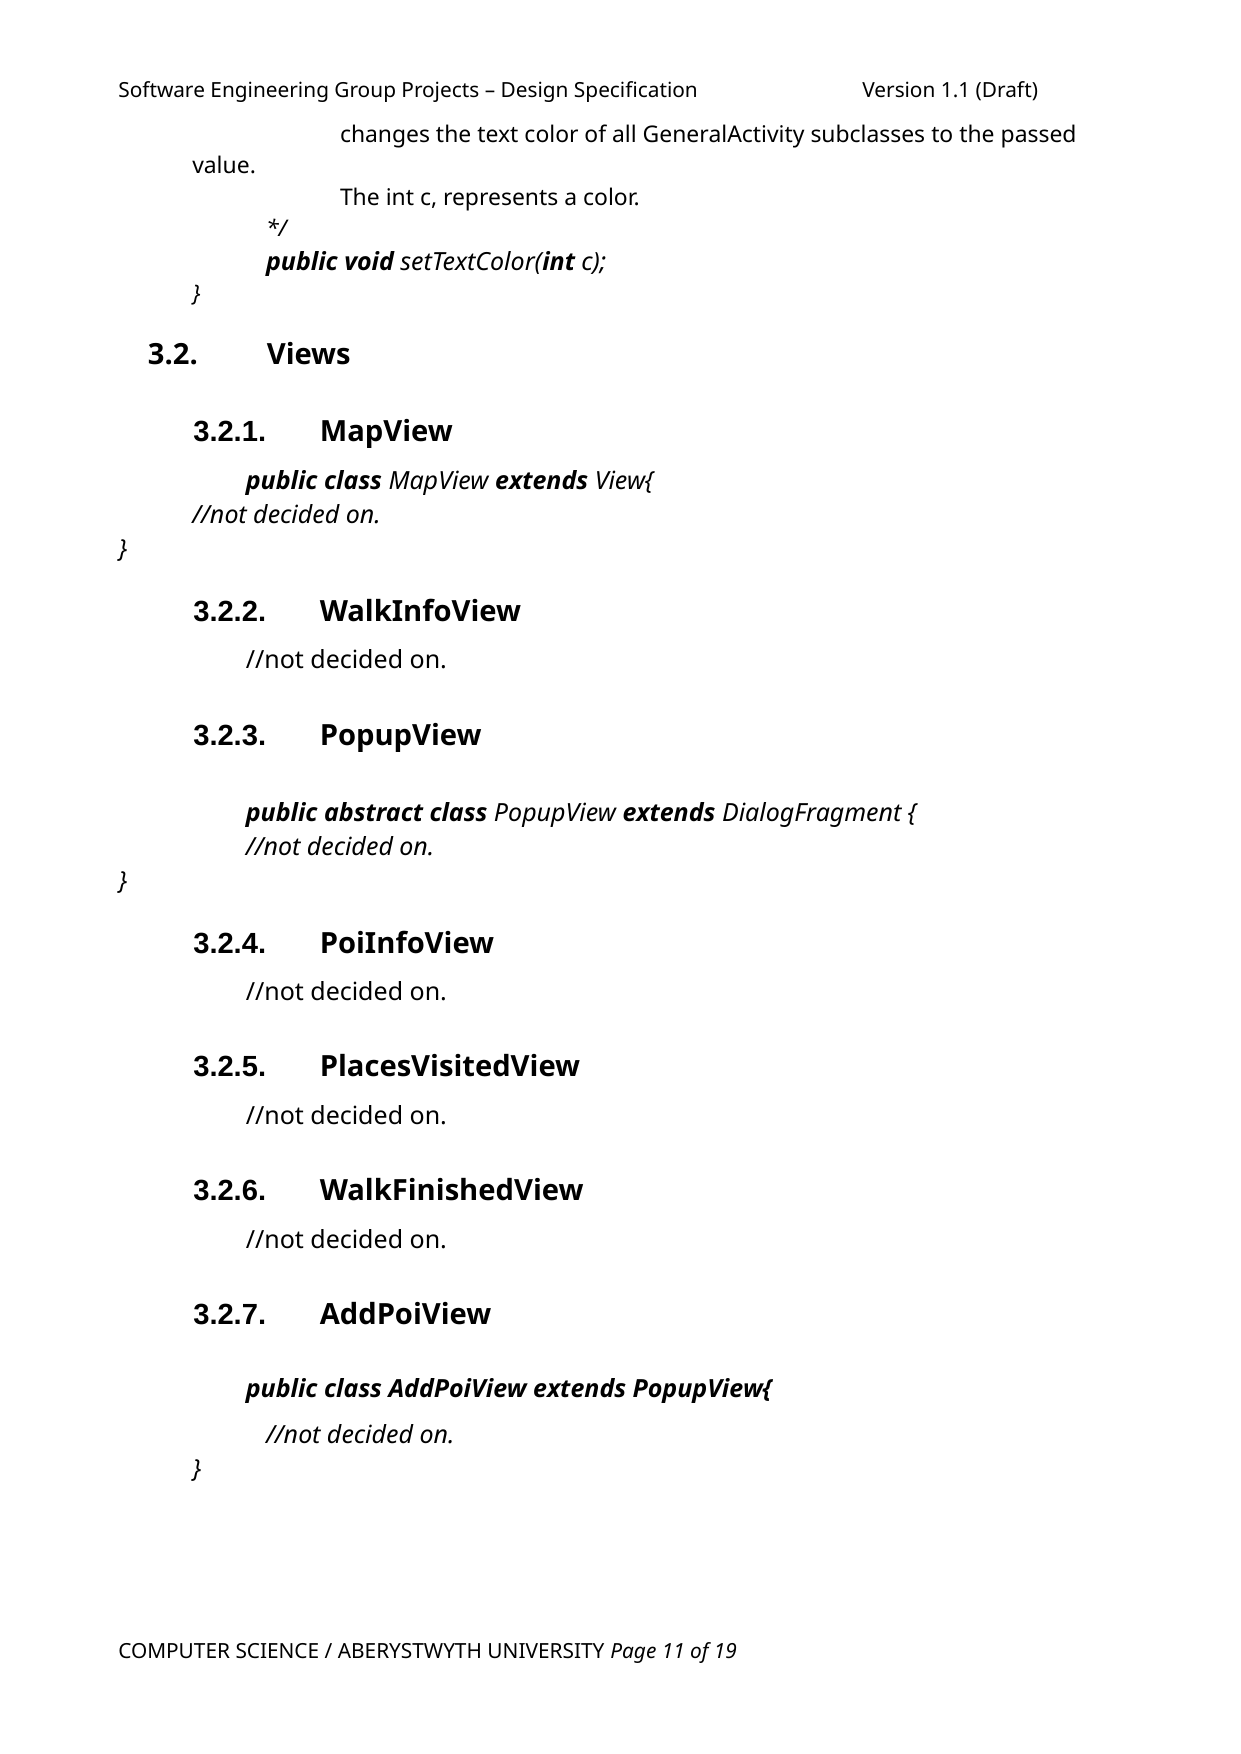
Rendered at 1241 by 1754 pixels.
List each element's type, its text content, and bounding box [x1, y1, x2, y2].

list public class MapView extends View{ [193, 463, 1122, 497]
list //not decided on. [193, 1222, 1122, 1256]
text } [118, 531, 1122, 565]
text The int c, represents a color. [192, 181, 1122, 212]
text } [118, 863, 1122, 897]
text //not decided on. [118, 497, 1122, 531]
subtitle WalkInfoView [193, 590, 1122, 630]
text } [118, 1451, 1122, 1485]
list //not decided on. [193, 642, 1122, 676]
list //not decided on. [193, 974, 1122, 1008]
subtitle WalkFinishedView [193, 1169, 1122, 1209]
list //not decided on. [193, 829, 1122, 863]
subtitle AddPoiView [193, 1293, 1122, 1333]
list //not decided on. [193, 1098, 1122, 1132]
text } [192, 277, 1122, 308]
text public void setTextColor(int c); [192, 243, 1122, 277]
text //not decided on. [118, 1417, 1122, 1451]
list public abstract class PopupView extends DialogFragment { [193, 795, 1122, 829]
text */ [192, 212, 1122, 243]
subtitle PlacesVisitedView [193, 1046, 1122, 1085]
subtitle PoiInfoView [193, 922, 1122, 962]
subtitle Views [148, 333, 1122, 373]
text changes the text color of all GeneralActivity subclasses to the passed value. [192, 118, 1122, 181]
subtitle MapView [193, 411, 1122, 450]
subtitle public class AddPoiView extends PopupView{ [193, 1370, 1122, 1404]
subtitle PopupView [193, 714, 1122, 753]
